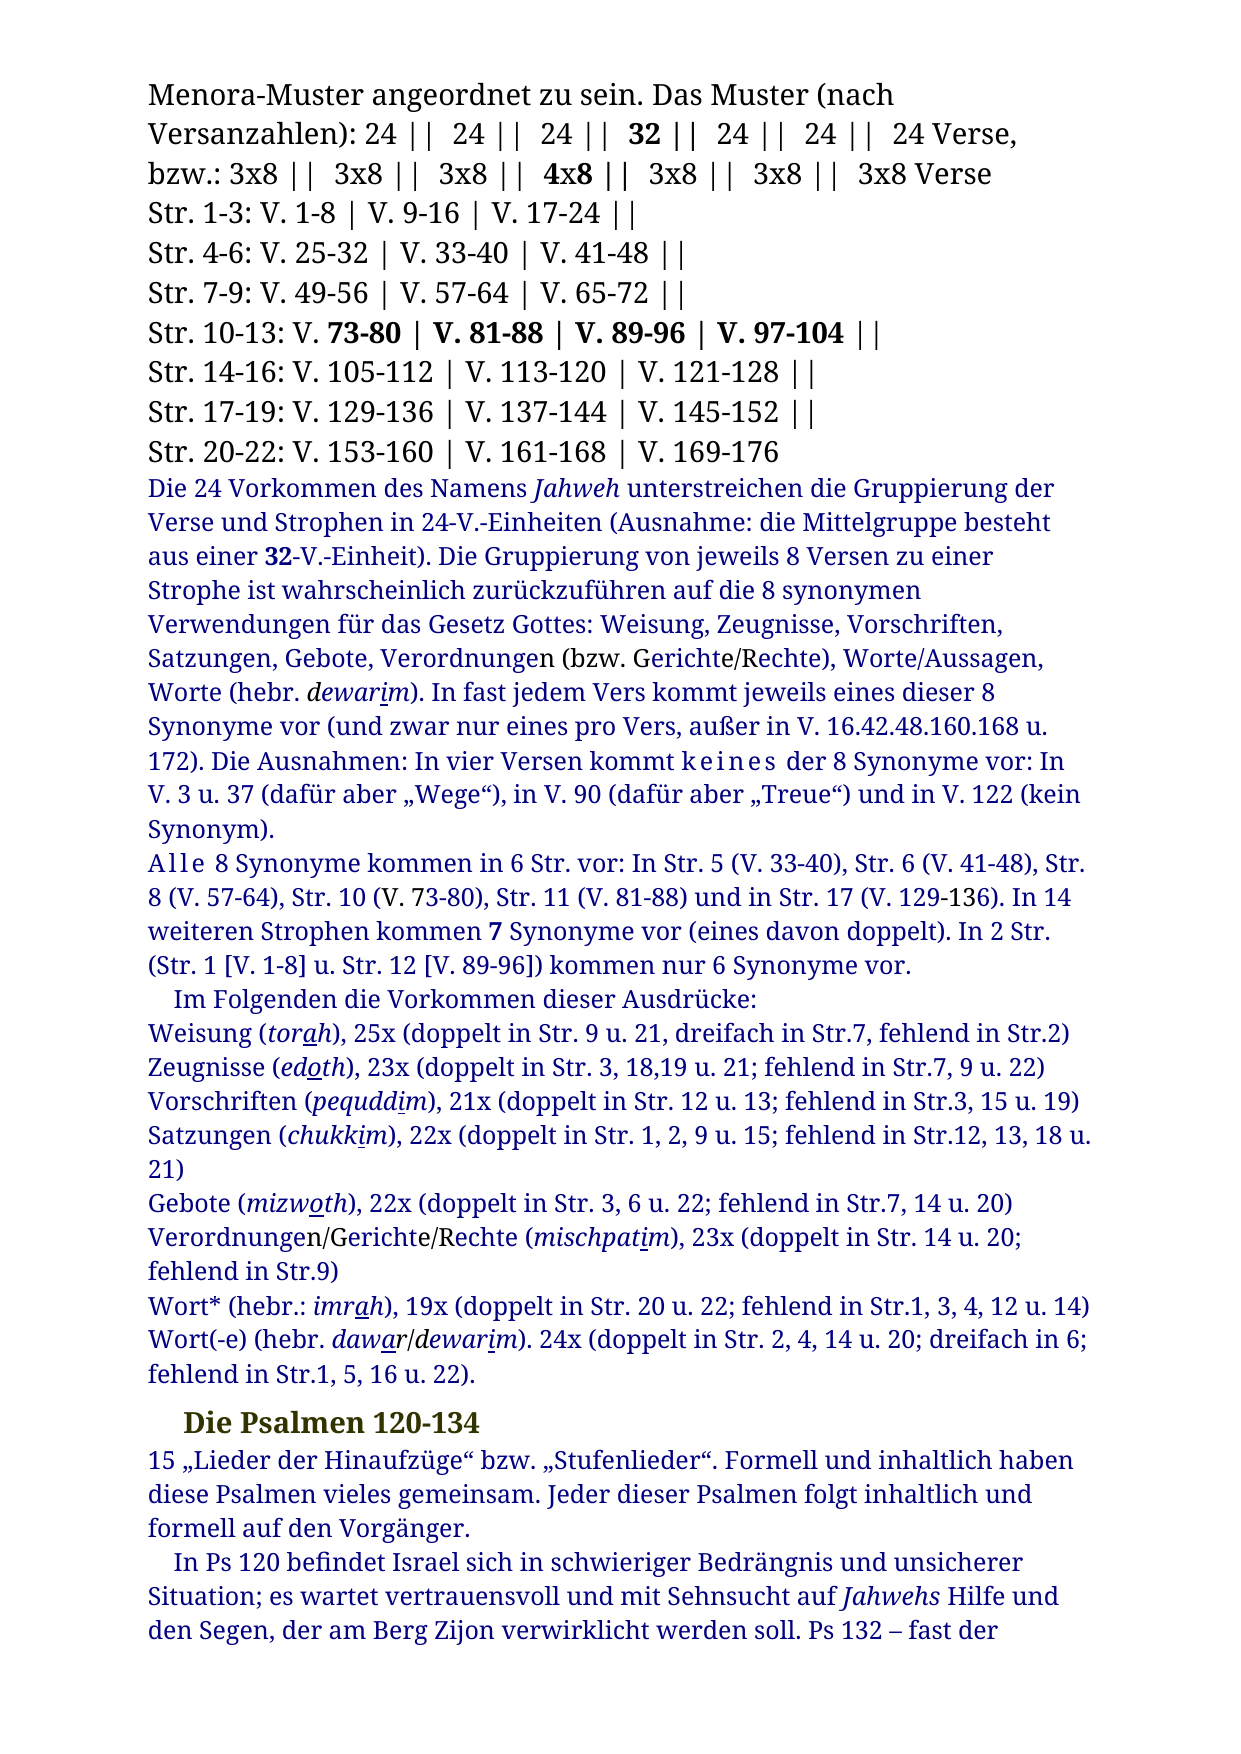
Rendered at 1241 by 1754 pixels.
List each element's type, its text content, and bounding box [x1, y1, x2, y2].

text Str. 17-19: V. 129-136 | V. 137-144 | V. 145-152 || [148, 391, 1093, 431]
text Str. 7-9: V. 49-56 | V. 57-64 | V. 65-72 || [148, 272, 1093, 312]
text Wort(-e) (hebr. dawar/dewarim). 24x (doppelt in Str. 2, 4, 14 u. 20; dreifach in 6; fehlend in Str.1, 5, 16 u. 22). [148, 1322, 1093, 1390]
text Satzungen (chukkim), 22x (doppelt in Str. 1, 2, 9 u. 15; fehlend in Str.12, 13, 18 u. 21) [148, 1118, 1093, 1186]
subtitle Die Psalmen 120-134 [183, 1403, 1093, 1442]
text In Ps 120 befindet Israel sich in schwieriger Bedrängnis und unsicherer Situation; es wartet vertrauensvoll und mit Sehnsucht auf Jahwehs Hilfe und den Segen, der am Berg Zijon verwirklicht werden soll. Ps 132 – fast der [148, 1545, 1093, 1647]
text Zeugnisse (edoth), 23x (doppelt in Str. 3, 18,19 u. 21; fehlend in Str.7, 9 u. 22) [148, 1050, 1093, 1084]
text Str. 4-6: V. 25-32 | V. 33-40 | V. 41-48 || [148, 232, 1093, 272]
text Str. 10-13: V. 73-80 | V. 81-88 | V. 89-96 | V. 97-104 || [148, 312, 1093, 352]
text Str. 20-22: V. 153-160 | V. 161-168 | V. 169-176 [148, 431, 1093, 471]
text Die 24 Vorkommen des Namens Jahweh unterstreichen die Gruppierung der Verse und Strophen in 24-V.-Einheiten (Ausnahme: die Mittelgruppe besteht aus einer 32-V.-Einheit). Die Gruppierung von jeweils 8 Versen zu einer Strophe ist wahrscheinlich zurückzuführen auf die 8 synonymen Verwendungen für das Gesetz Gottes: Weisung, Zeugnisse, Vorschriften, Satzungen, Gebote, Verordnungen (bzw. Gerichte/Rechte), Worte/Aussagen, Worte (hebr. dewarim). In fast jedem Vers kommt jeweils eines dieser 8 Synonyme vor (und zwar nur eines pro Vers, außer in V. 16.42.48.160.168 u. 172). Die Ausnahmen: In vier Versen kommt keines der 8 Synonyme vor: In V. 3 u. 37 (dafür aber „Wege“), in V. 90 (dafür aber „Treue“) und in V. 122 (kein Synonym). [148, 471, 1093, 845]
text 15 „Lieder der Hinaufzüge“ bzw. „Stufenlieder“. Formell und inhaltlich haben diese Psalmen vieles gemeinsam. Jeder dieser Psalmen folgt inhaltlich und formell auf den Vorgänger. [148, 1442, 1093, 1545]
text Alle 8 Synonyme kommen in 6 Str. vor: In Str. 5 (V. 33-40), Str. 6 (V. 41-48), Str. 8 (V. 57-64), Str. 10 (V. 73-80), Str. 11 (V. 81-88) und in Str. 17 (V. 129-136). In 14 weiteren Strophen kommen 7 Synonyme vor (eines davon doppelt). In 2 Str. (Str. 1 [V. 1-8] u. Str. 12 [V. 89-96]) kommen nur 6 Synonyme vor. [148, 845, 1093, 982]
text Wort* (hebr.: imrah), 19x (doppelt in Str. 20 u. 22; fehlend in Str.1, 3, 4, 12 u. 14) [148, 1288, 1093, 1322]
text Weisung (torah), 25x (doppelt in Str. 9 u. 21, dreifach in Str.7, fehlend in Str.2) [148, 1016, 1093, 1050]
text Menora-Muster angeordnet zu sein. Das Muster (nach Versanzahlen): 24 || 24 || 24 || 32 || 24 || 24 || 24 Verse, bzw.: 3x8 || 3x8 || 3x8 || 4x8 || 3x8 || 3x8 || 3x8 Verse [148, 74, 1093, 193]
text Str. 14-16: V. 105-112 | V. 113-120 | V. 121-128 || [148, 352, 1093, 391]
text Vorschriften (pequddim), 21x (doppelt in Str. 12 u. 13; fehlend in Str.3, 15 u. 19) [148, 1084, 1093, 1118]
text Verordnungen/Gerichte/Rechte (mischpatim), 23x (doppelt in Str. 14 u. 20; fehlend in Str.9) [148, 1220, 1093, 1288]
text Gebote (mizwoth), 22x (doppelt in Str. 3, 6 u. 22; fehlend in Str.7, 14 u. 20) [148, 1186, 1093, 1220]
text Im Folgenden die Vorkommen dieser Ausdrücke: [148, 982, 1093, 1016]
text Str. 1-3: V. 1-8 | V. 9-16 | V. 17-24 || [148, 193, 1093, 232]
